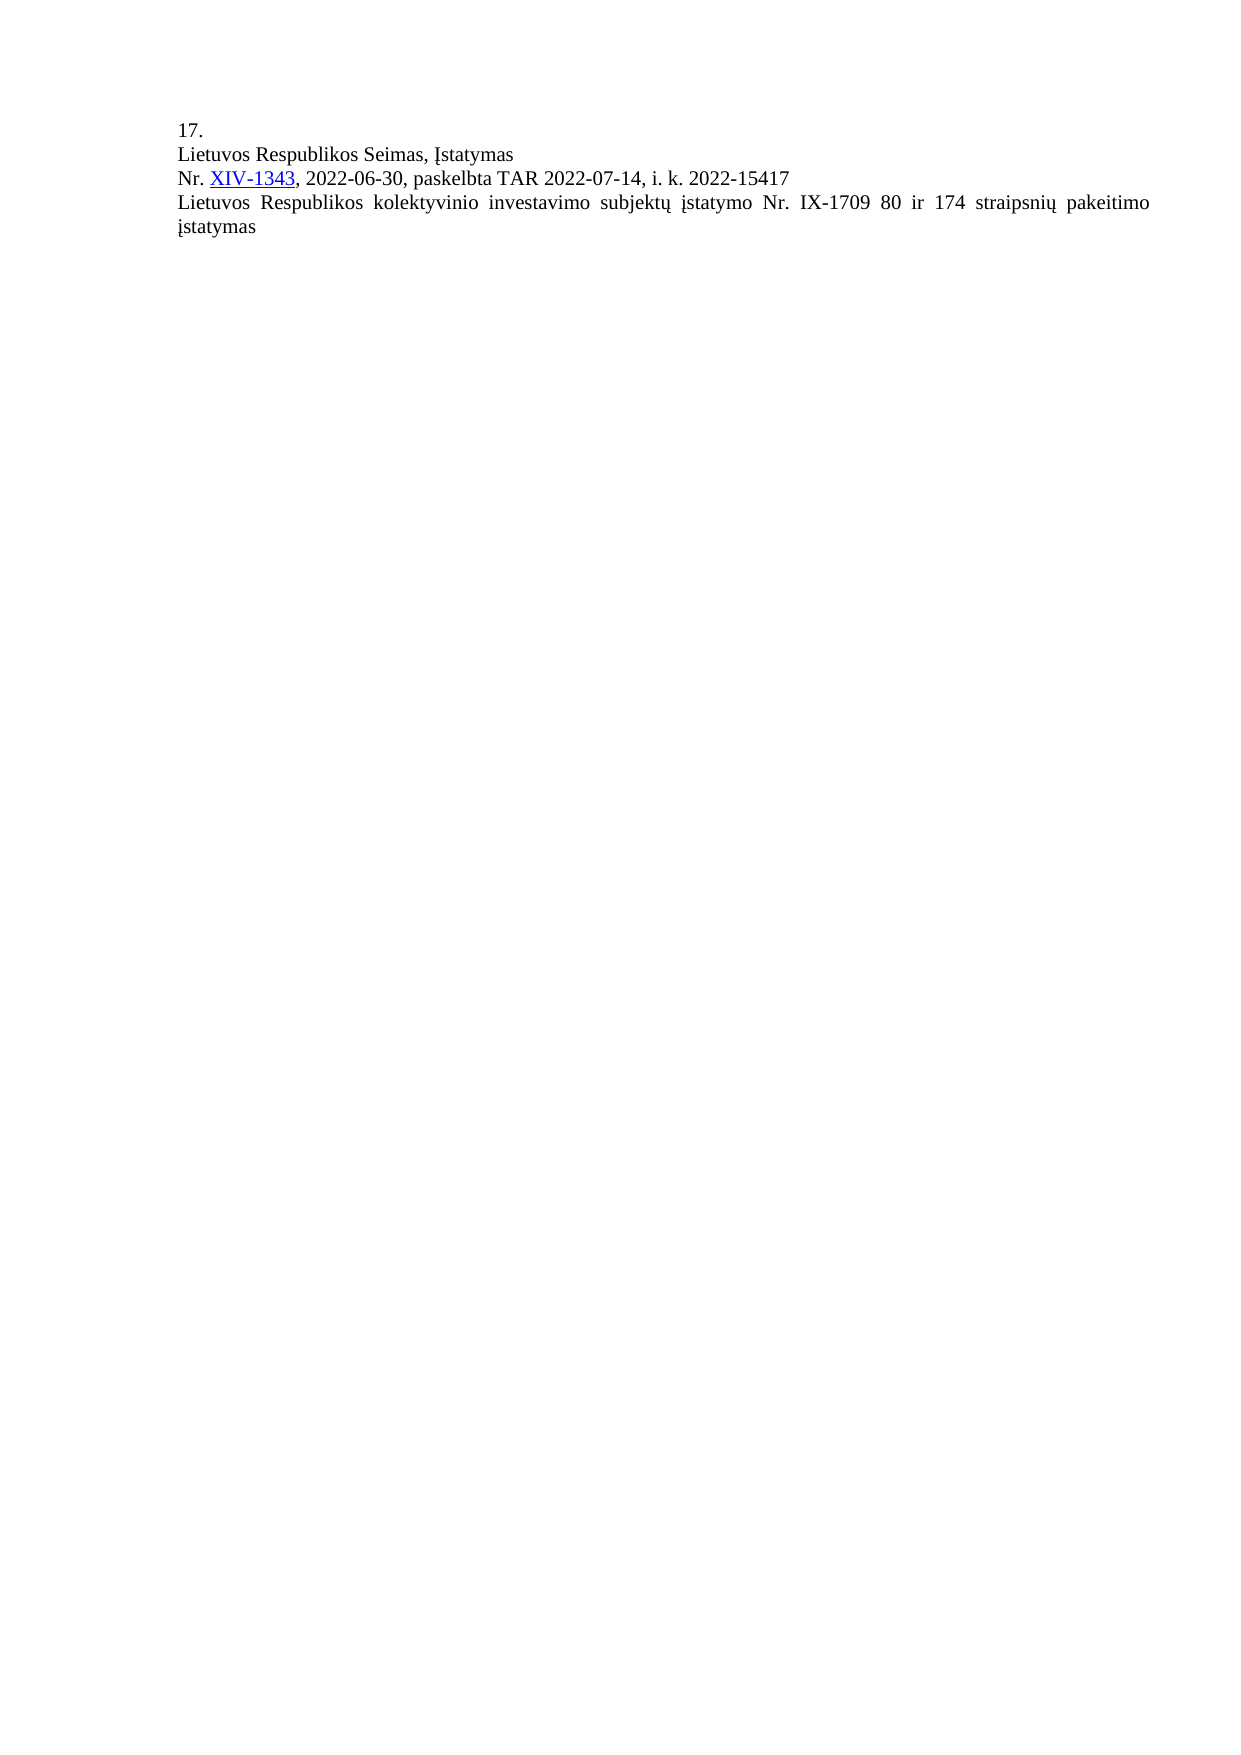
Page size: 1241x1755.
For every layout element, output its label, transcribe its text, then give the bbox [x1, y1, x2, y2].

text 17. [177, 118, 1152, 142]
text Lietuvos Respublikos kolektyvinio investavimo subjektų įstatymo Nr. IX-1709 80 ir 174 straipsnių pakeitimo įstatymas [177, 190, 1152, 238]
text Lietuvos Respublikos Seimas, Įstatymas [177, 142, 1152, 166]
text Nr. XIV-1343, 2022-06-30, paskelbta TAR 2022-07-14, i. k. 2022-15417 [177, 166, 1152, 190]
